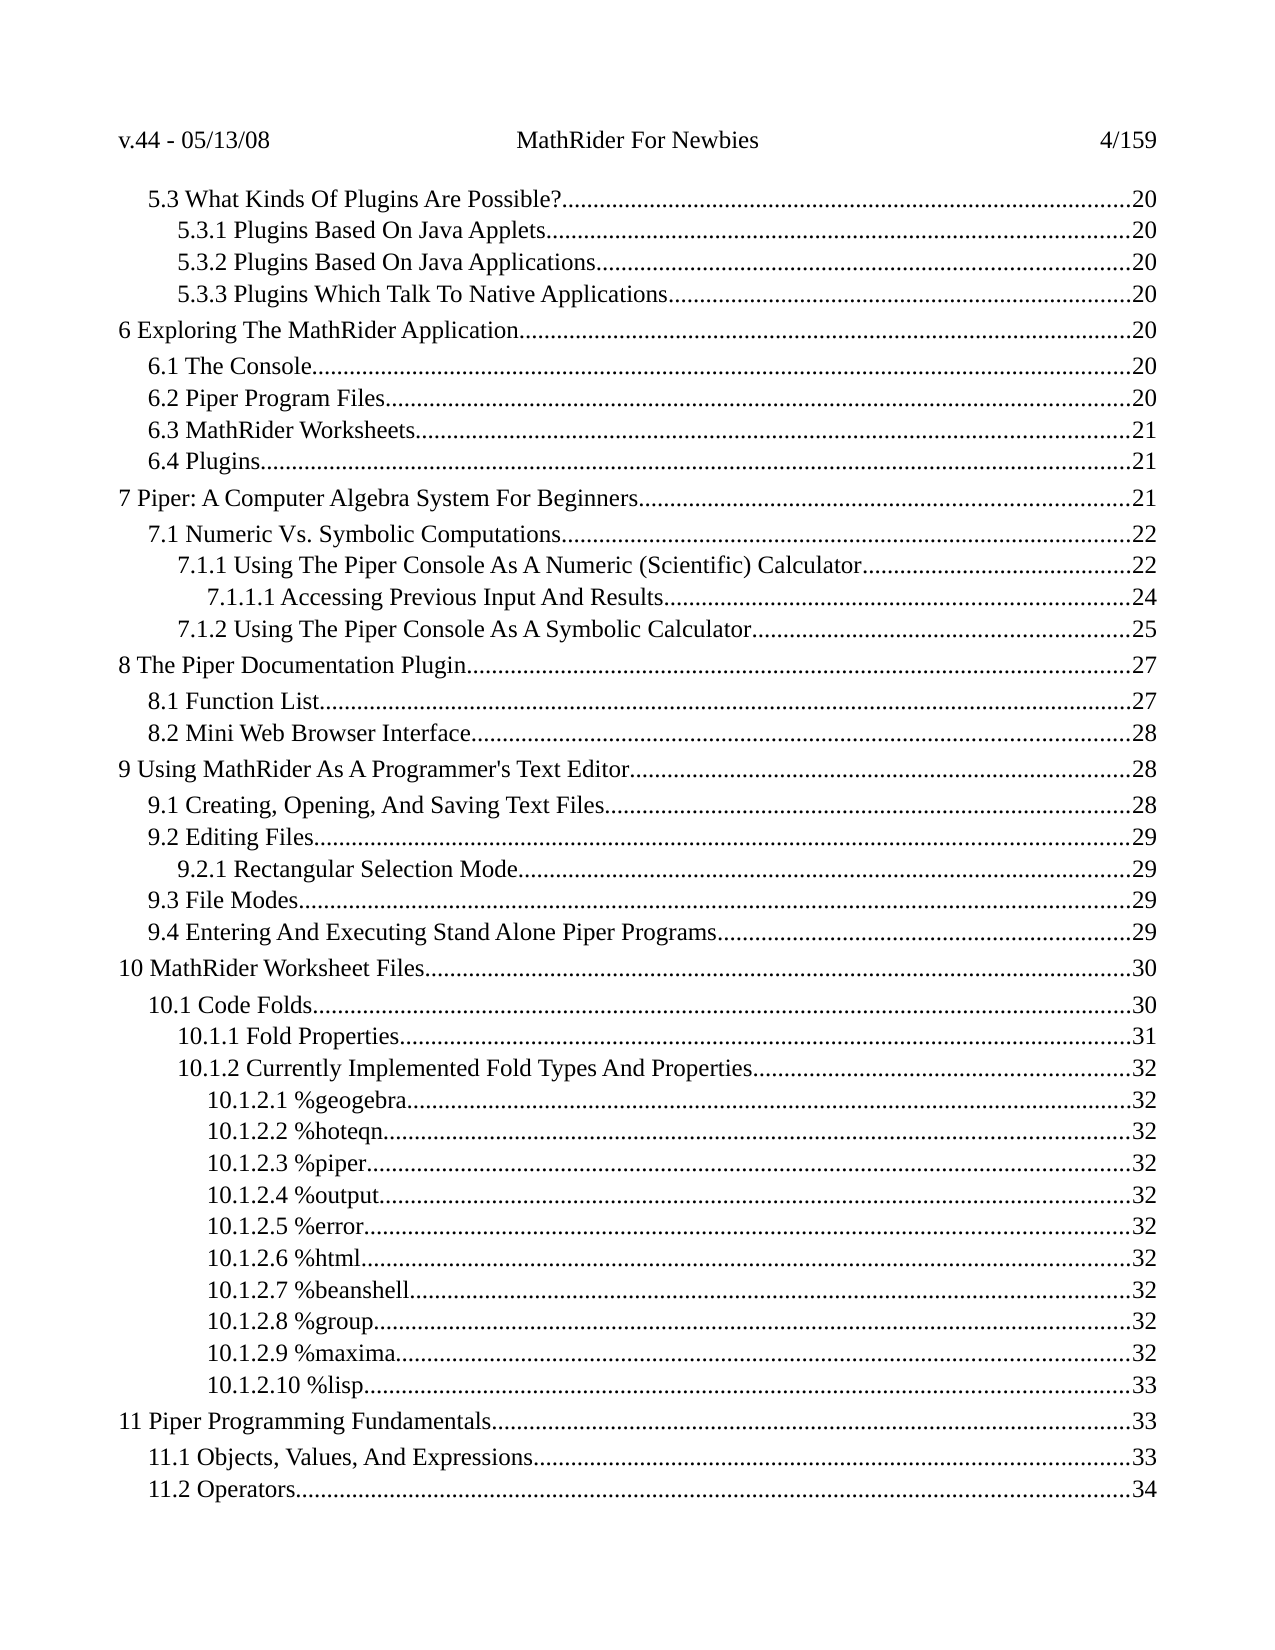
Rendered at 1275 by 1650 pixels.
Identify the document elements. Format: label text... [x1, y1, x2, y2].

text 9.4 Entering And Executing Stand Alone Piper Programs 29 [148, 917, 1157, 946]
text 10.1.1 Fold Properties 31 [177, 1021, 1157, 1050]
text 6 Exploring The MathRider Application 20 [118, 315, 1157, 344]
text 7.1.2 Using The Piper Console As A Symbolic Calculator 25 [177, 614, 1157, 643]
text 10.1 Code Folds 30 [148, 990, 1157, 1018]
text 10.1.2.2 %hoteqn 32 [207, 1116, 1157, 1145]
text 10.1.2.6 %html 32 [207, 1243, 1157, 1272]
text 7.1 Numeric Vs. Symbolic Computations 22 [148, 519, 1157, 548]
text 10.1.2.5 %error 32 [207, 1211, 1157, 1240]
text 7.1.1 Using The Piper Console As A Numeric (Scientific) Calculator 22 [177, 551, 1157, 579]
text 8.1 Function List 27 [148, 686, 1157, 715]
text 7 Piper: A Computer Algebra System For Beginners 21 [118, 483, 1157, 511]
text 10.1.2.4 %output 32 [207, 1180, 1157, 1208]
text 10.1.2.10 %lisp 33 [207, 1370, 1157, 1398]
text 5.3.3 Plugins Which Talk To Native Applications 20 [177, 279, 1157, 308]
text 10.1.2.3 %piper 32 [207, 1148, 1157, 1177]
text 6.1 The Console 20 [148, 351, 1157, 380]
text 6.3 MathRider Worksheets 21 [148, 415, 1157, 443]
text 10.1.2.1 %geogebra 32 [207, 1085, 1157, 1113]
text 11 Piper Programming Fundamentals 33 [118, 1406, 1157, 1435]
text 10.1.2 Currently Implemented Fold Types And Properties 32 [177, 1053, 1157, 1082]
text 11.2 Operators 34 [148, 1474, 1157, 1503]
text 5.3 What Kinds Of Plugins Are Possible? 20 [148, 184, 1157, 213]
text 9.1 Creating, Opening, And Saving Text Files 28 [148, 791, 1157, 819]
text 10.1.2.9 %maxima 32 [207, 1338, 1157, 1367]
text 10.1.2.8 %group 32 [207, 1306, 1157, 1335]
text 8.2 Mini Web Browser Interface 28 [148, 718, 1157, 747]
text 8 The Piper Documentation Plugin 27 [118, 650, 1157, 679]
text 7.1.1.1 Accessing Previous Input And Results 24 [207, 582, 1157, 611]
text 11.1 Objects, Values, And Expressions 33 [148, 1442, 1157, 1471]
text 9.3 File Modes 29 [148, 886, 1157, 914]
text 9.2 Editing Files 29 [148, 822, 1157, 851]
text 5.3.1 Plugins Based On Java Applets 20 [177, 216, 1157, 244]
text 9 Using MathRider As A Programmer's Text Editor 28 [118, 754, 1157, 783]
text 10 MathRider Worksheet Files 30 [118, 953, 1157, 982]
text 10.1.2.7 %beanshell 32 [207, 1275, 1157, 1303]
text 9.2.1 Rectangular Selection Mode 29 [177, 854, 1157, 883]
text 5.3.2 Plugins Based On Java Applications 20 [177, 247, 1157, 276]
text 6.2 Piper Program Files 20 [148, 383, 1157, 412]
text 6.4 Plugins 21 [148, 446, 1157, 475]
